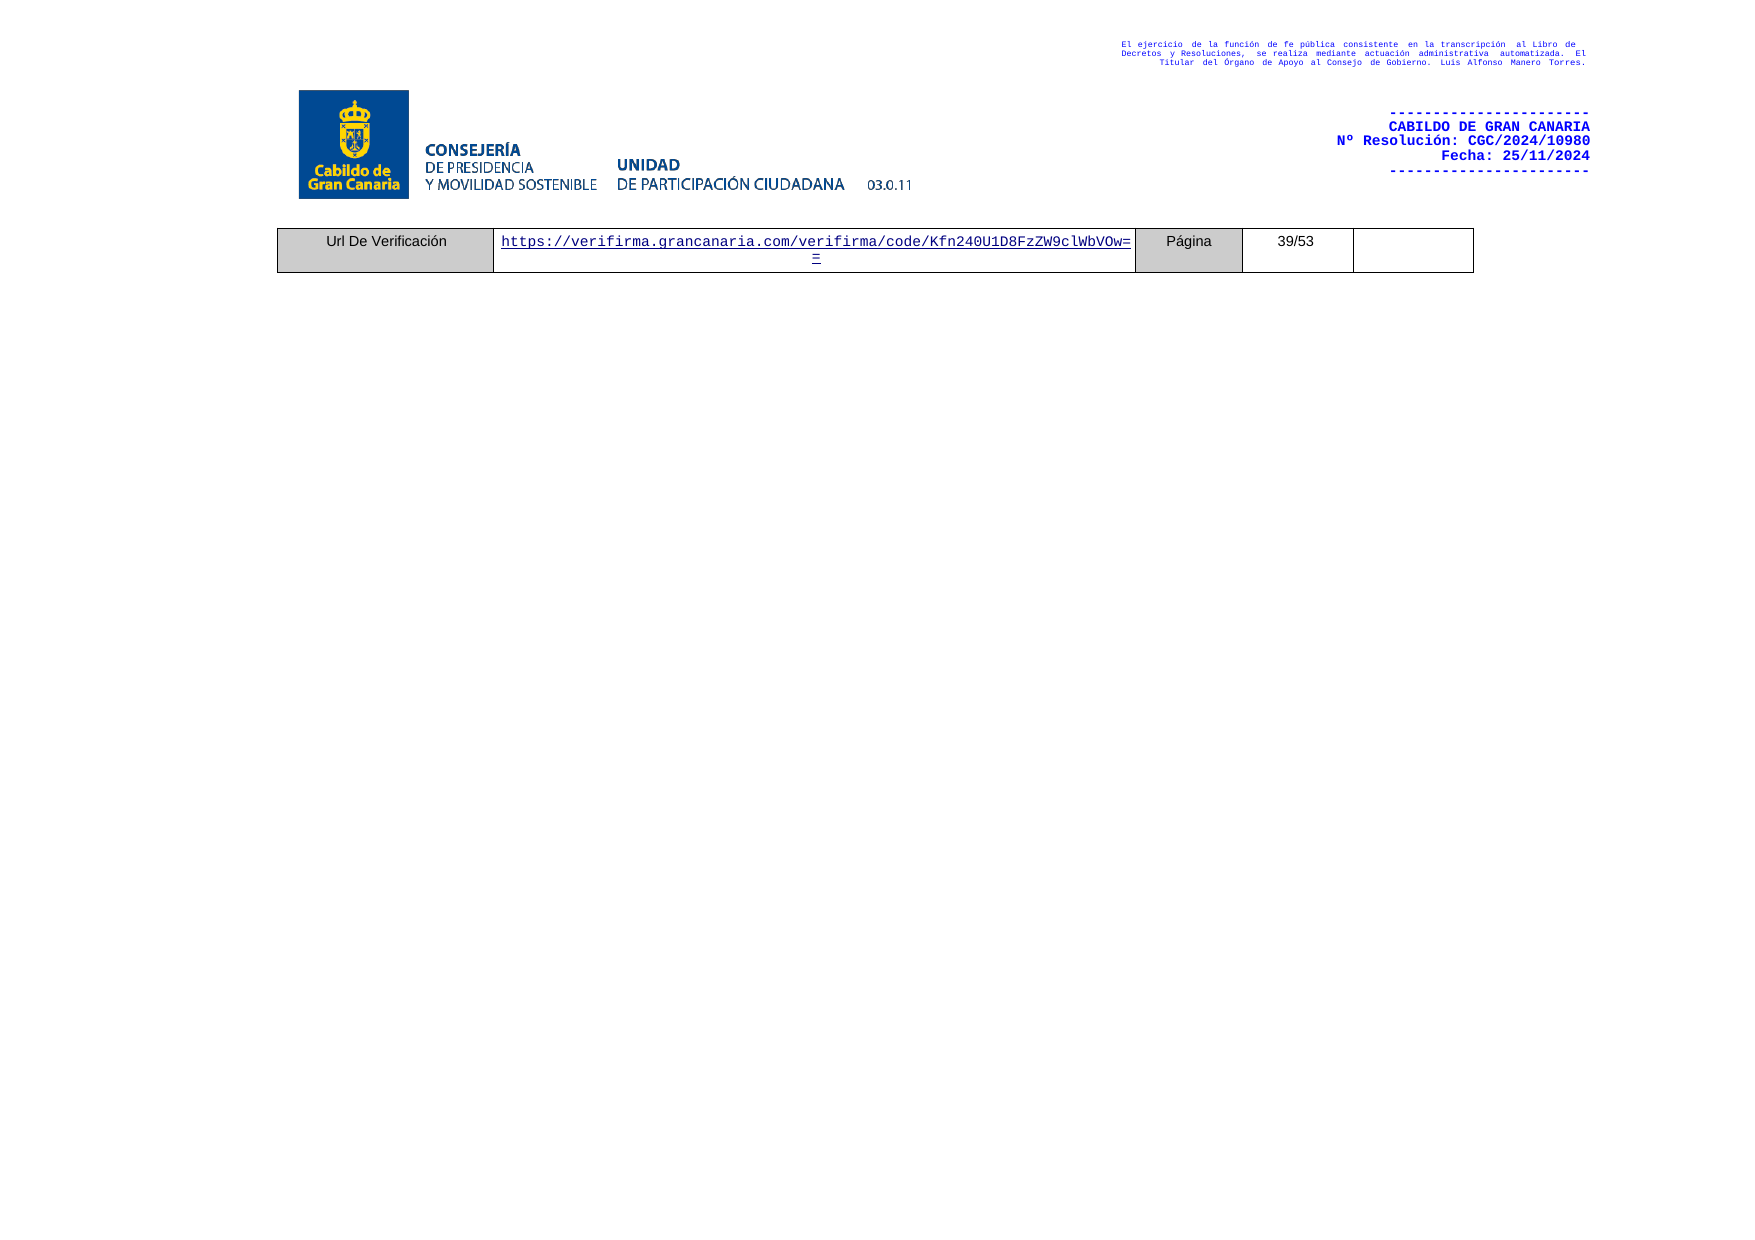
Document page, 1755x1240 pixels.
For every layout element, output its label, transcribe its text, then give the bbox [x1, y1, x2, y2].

table_cell Página [1136, 229, 1242, 272]
table_header [1354, 229, 1473, 272]
table_cell 39/53 [1243, 229, 1353, 272]
table_cell https://verifirma.grancanaria.com/verifirma/code/Kfn240U1D8FzZW9clWbVOw= = [494, 229, 1135, 272]
table_cell Url De Verificación [278, 229, 493, 272]
